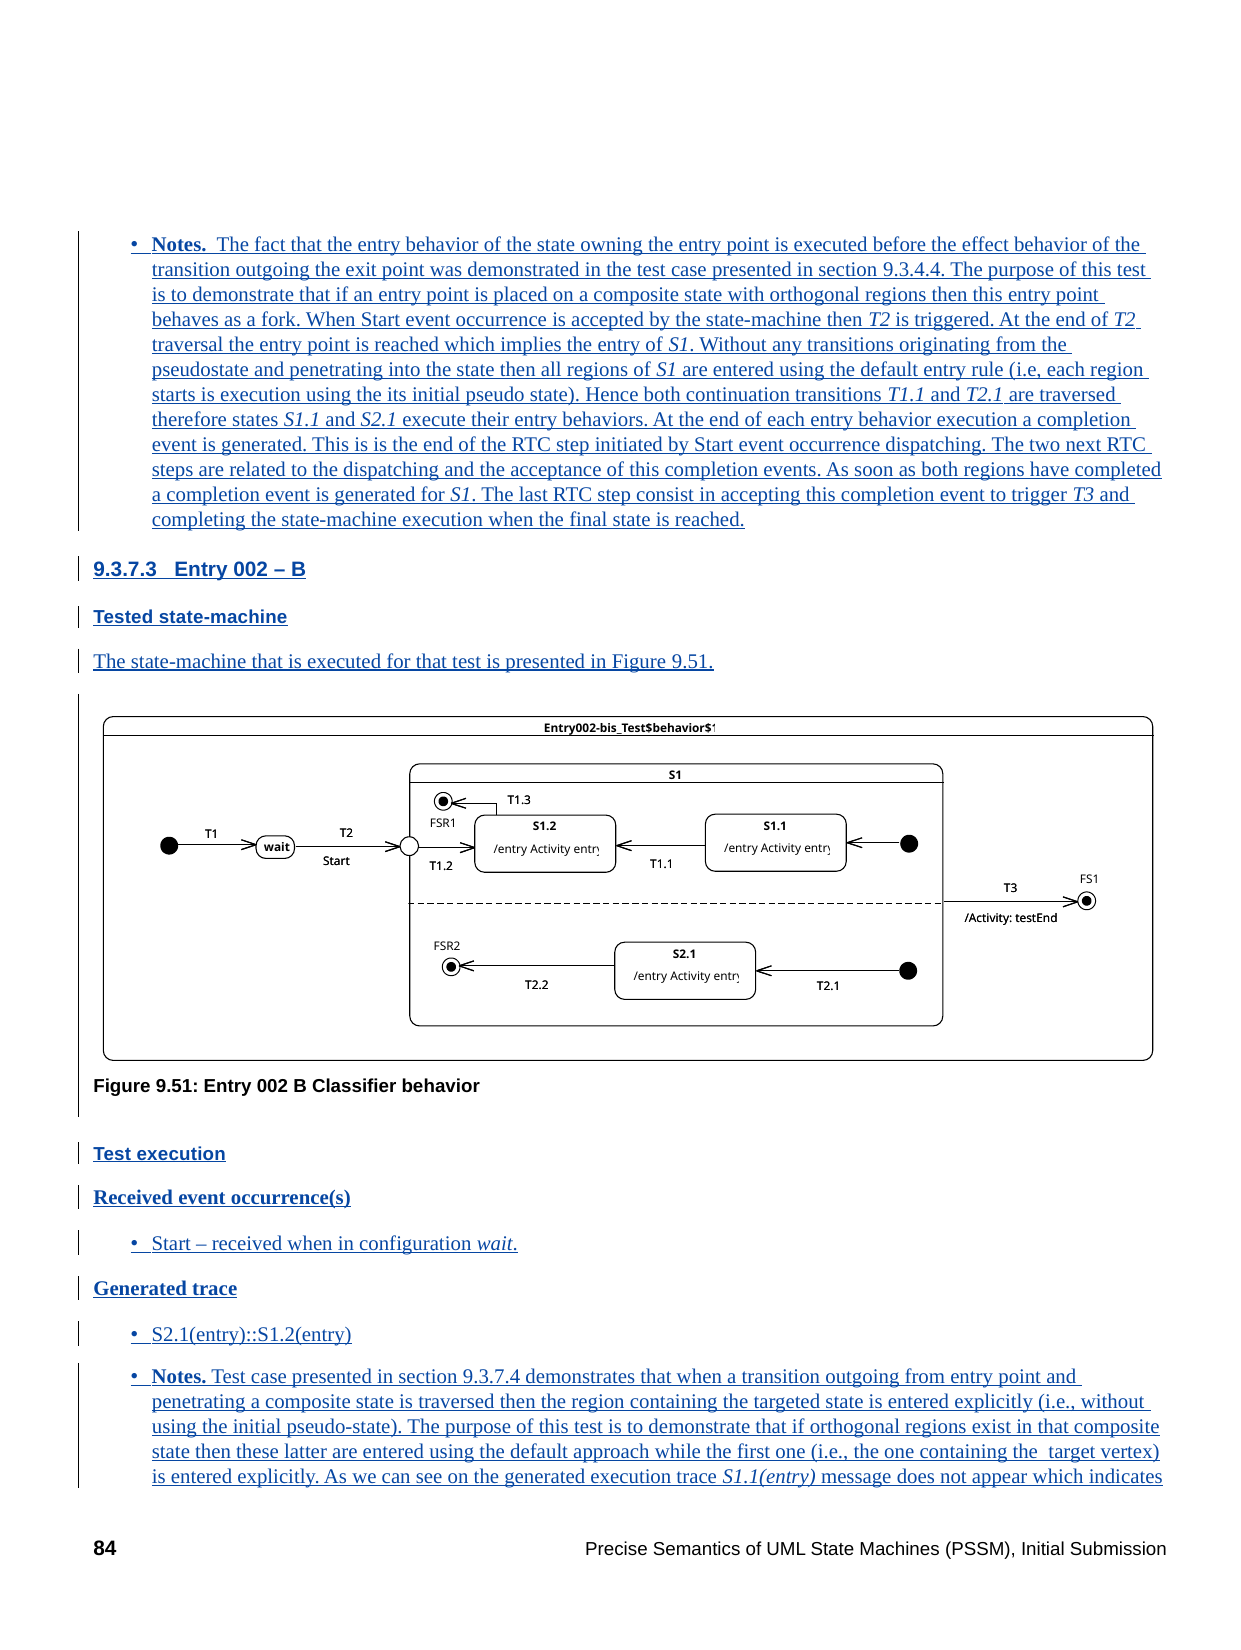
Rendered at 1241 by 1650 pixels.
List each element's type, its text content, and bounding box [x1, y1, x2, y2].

list S2.1(entry)::S1.2(entry) [131, 1321, 1164, 1346]
list Start – received when in configuration wait. [131, 1230, 1164, 1255]
text Generated trace [93, 1276, 1164, 1300]
subtitle Test execution [93, 1142, 1164, 1164]
text The state-machine that is executed for that test is presented in Figure 9.51. [93, 649, 1164, 673]
text Figure 9.51: Entry 002 B Classifier behavior [93, 706, 1164, 1097]
subtitle Tested state-machine [93, 606, 1164, 628]
list Notes. Test case presented in section 9.3.7.4 demonstrates that when a transition outgoing from entry point and penetrating a composite state is traversed then the region containing the targeted state is entered explicitly (i.e., without using the initial pseudo-state). The purpose of this test is to demonstrate that if orthogonal regions exist in that composite state then these latter are entered using the default approach while the first one (i.e., the one containing the target vertex) is entered explicitly. As we can see on the generated execution trace S1.1(entry) message does not appear which indicates [131, 1363, 1164, 1488]
list Notes. The fact that the entry behavior of the state owning the entry point is executed before the effect behavior of the transition outgoing the exit point was demonstrated in the test case presented in section 9.3.4.4. The purpose of this test is to demonstrate that if an entry point is placed on a composite state with orthogonal regions then this entry point behaves as a fork. When Start event occurrence is accepted by the state-machine then T2 is triggered. At the end of T2 traversal the entry point is reached which implies the entry of S1. Without any transitions originating from the pseudostate and penetrating into the state then all regions of S1 are entered using the default entry rule (i.e, each region starts is execution using the its initial pseudo state). Hence both continuation transitions T1.1 and T2.1 are traversed therefore states S1.1 and S2.1 execute their entry behaviors. At the end of each entry behavior execution a completion event is generated. This is is the end of the RTC step initiated by Start event occurrence dispatching. The two next RTC steps are related to the dispatching and the acceptance of this completion events. As soon as both regions have completed a completion event is generated for S1. The last RTC step consist in accepting this completion event to trigger T3 and completing the state-machine execution when the final state is reached. [131, 231, 1164, 531]
subtitle Entry 002 – B [93, 556, 1164, 581]
text Received event occurrence(s) [93, 1185, 1164, 1209]
